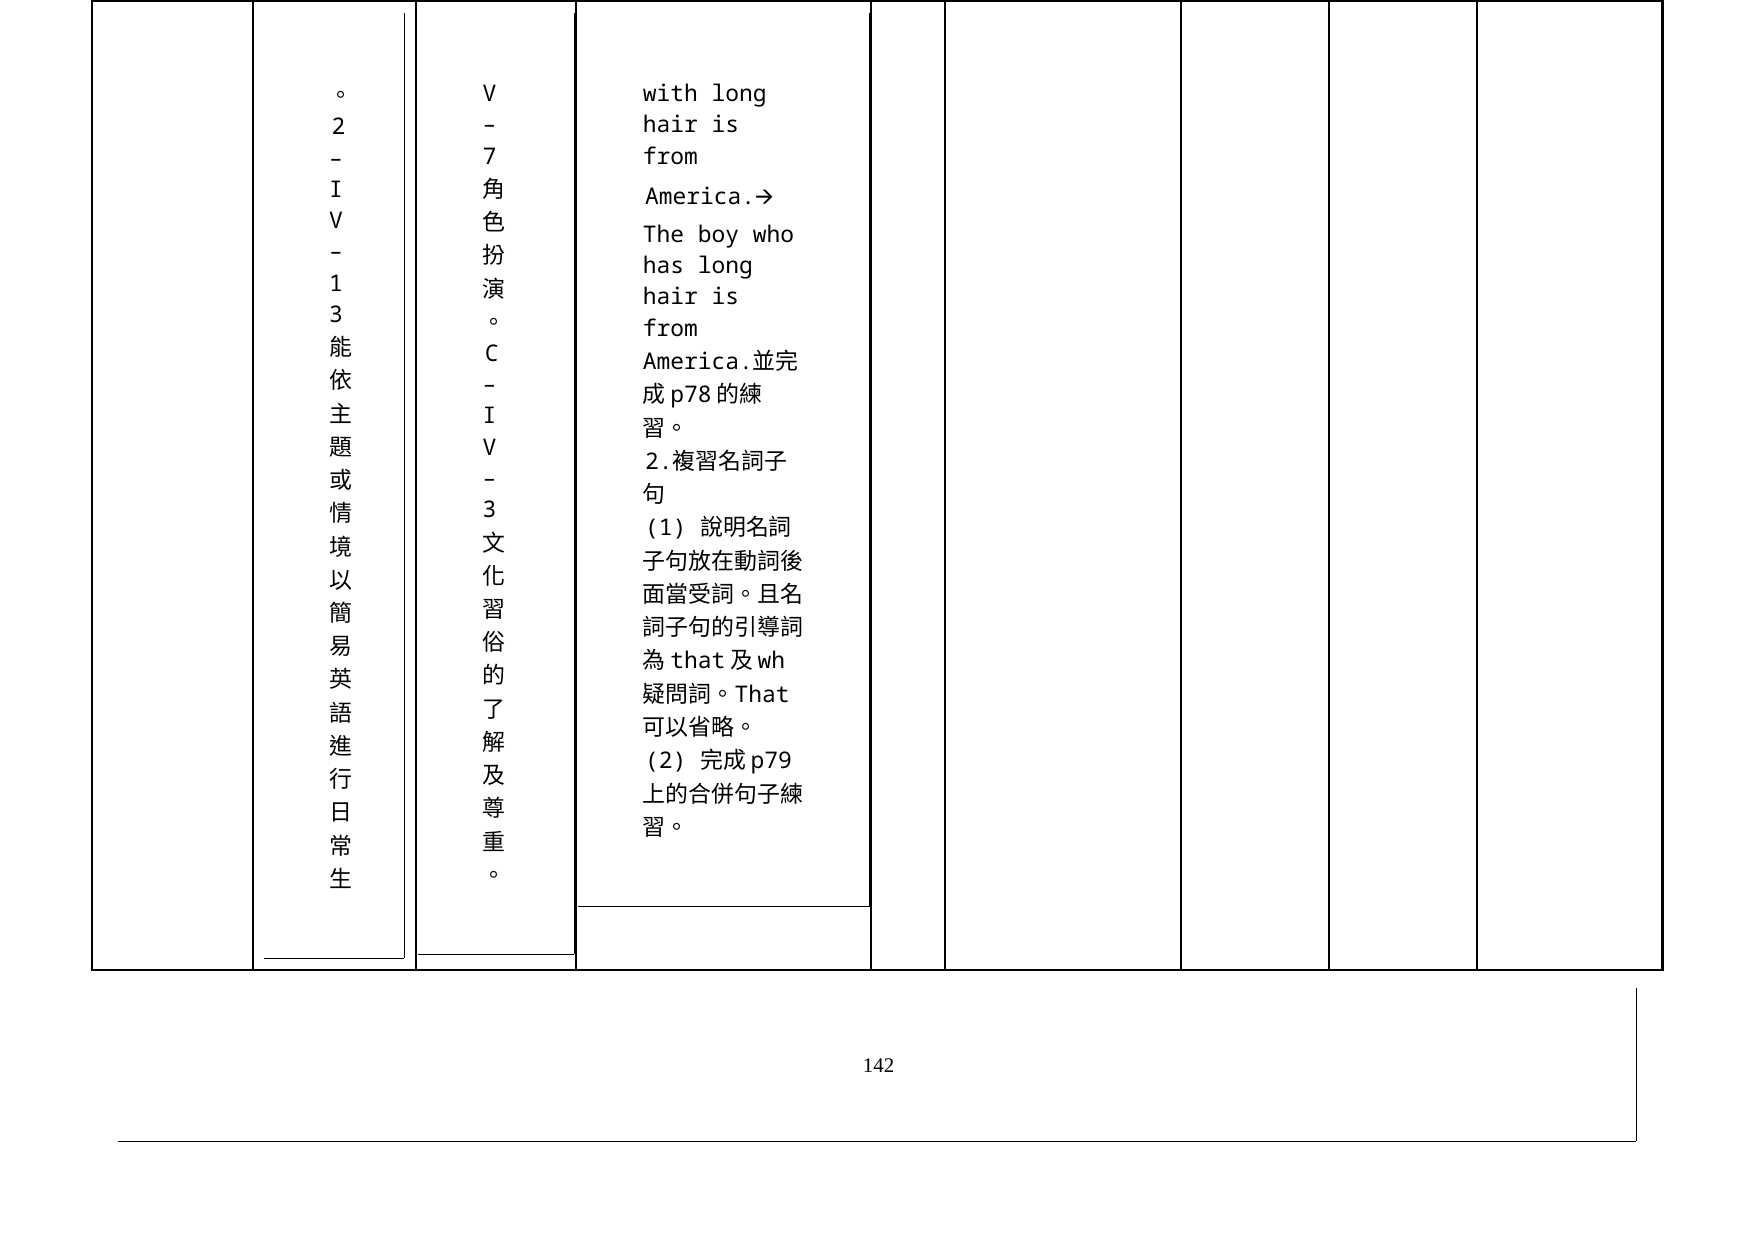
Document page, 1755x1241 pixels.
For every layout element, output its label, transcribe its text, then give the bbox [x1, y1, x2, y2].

table_cell [1478, 2, 1661, 969]
table_cell [1182, 2, 1328, 969]
table_cell with long hair is from America.🡪 The boy who has long hair is from America.並完成p78的練習。 2.複習名詞子句 (1) 說明名詞子句放在動詞後面當受詞。且名詞子句的引導詞為that及wh疑問詞。That可以省略。 (2) 完成p79上的合併句子練習。 [577, 2, 870, 969]
table_cell V–7 角色扮演。 C–IV–3 文化習俗的了解及尊重。 [417, 2, 575, 969]
table_cell 。 2–IV–13能依主題或情境以簡易英語進行日常生 [254, 2, 415, 969]
table_cell [93, 2, 252, 969]
table_cell [946, 2, 1180, 969]
table_cell [872, 2, 944, 969]
table_cell [1330, 2, 1476, 969]
